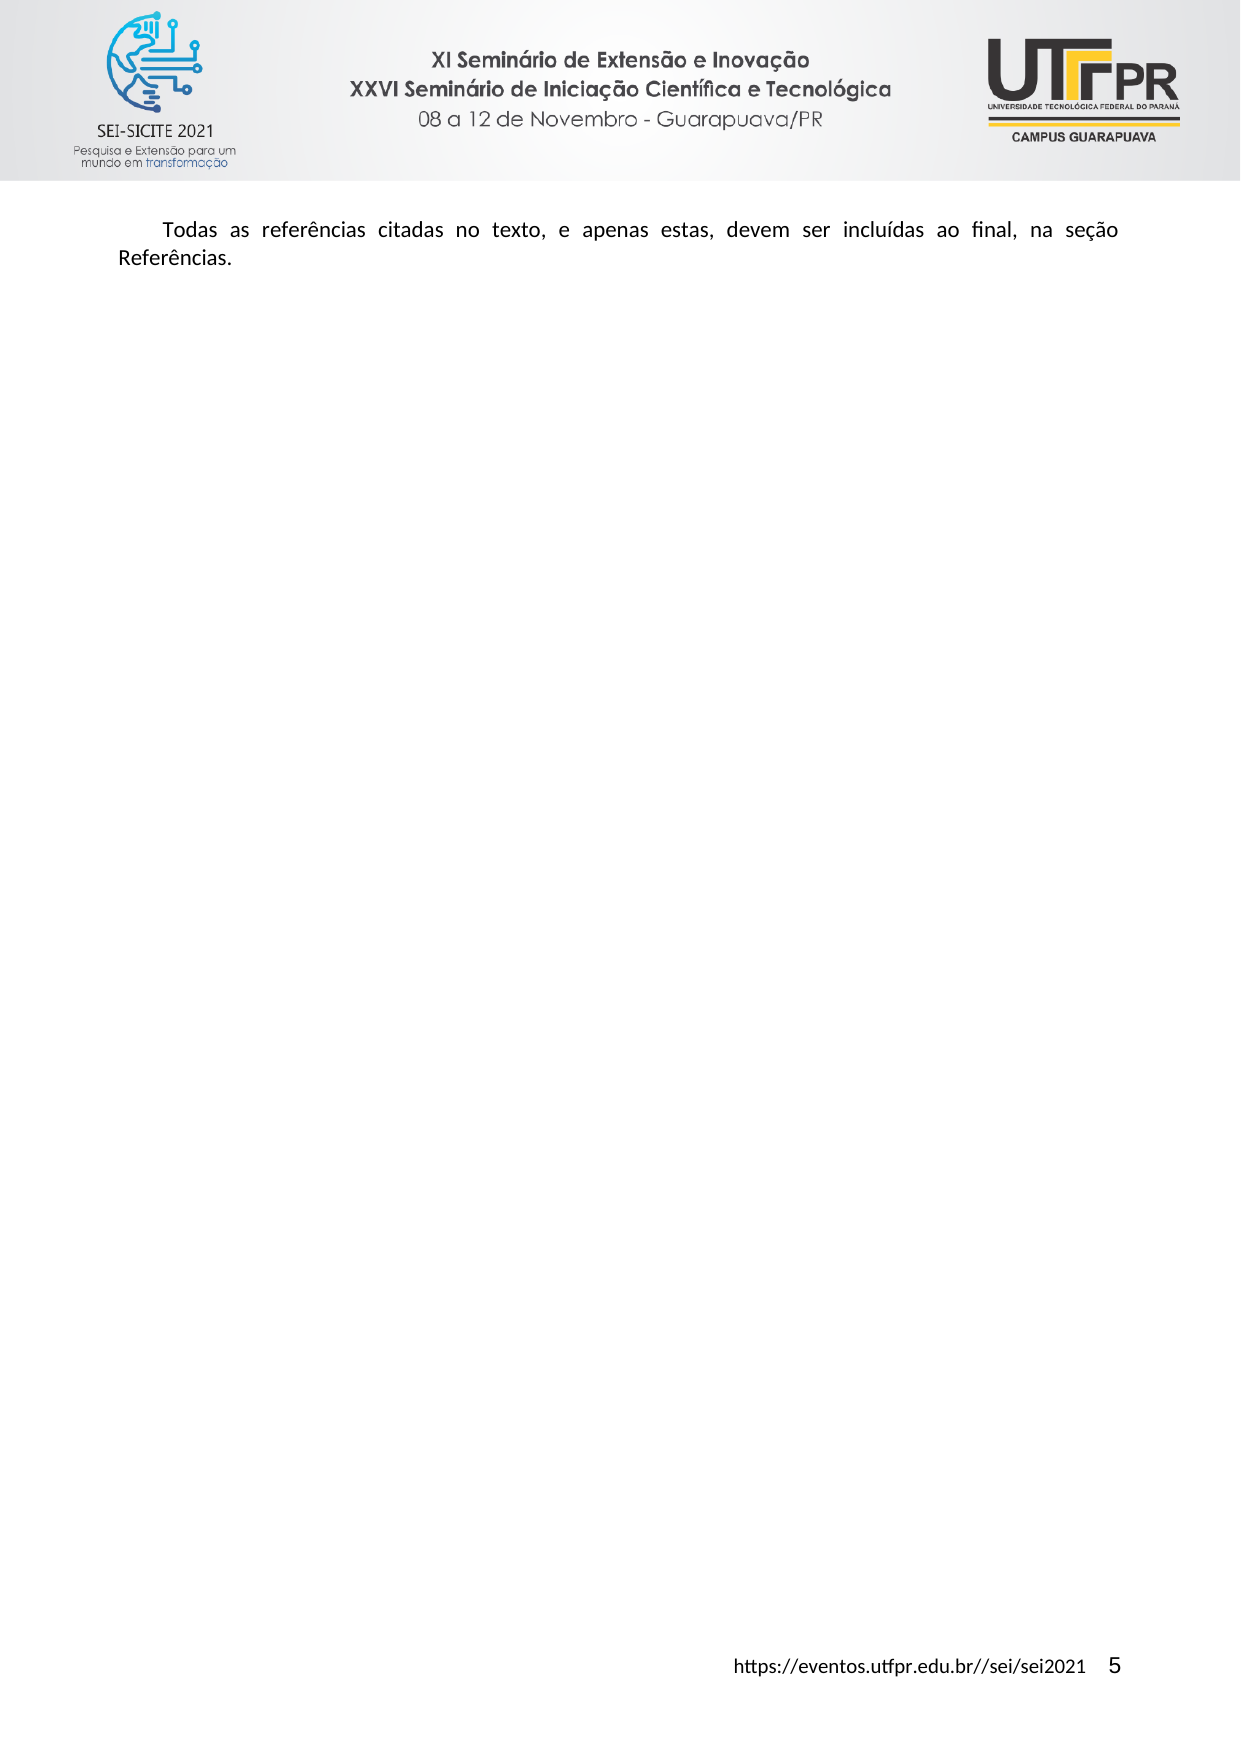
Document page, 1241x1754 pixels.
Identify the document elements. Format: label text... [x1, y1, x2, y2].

text Todas as referências citadas no texto, e apenas estas, devem ser incluídas ao final, na seção Referências. [118, 215, 1121, 271]
picture [0, 0, 1241, 181]
